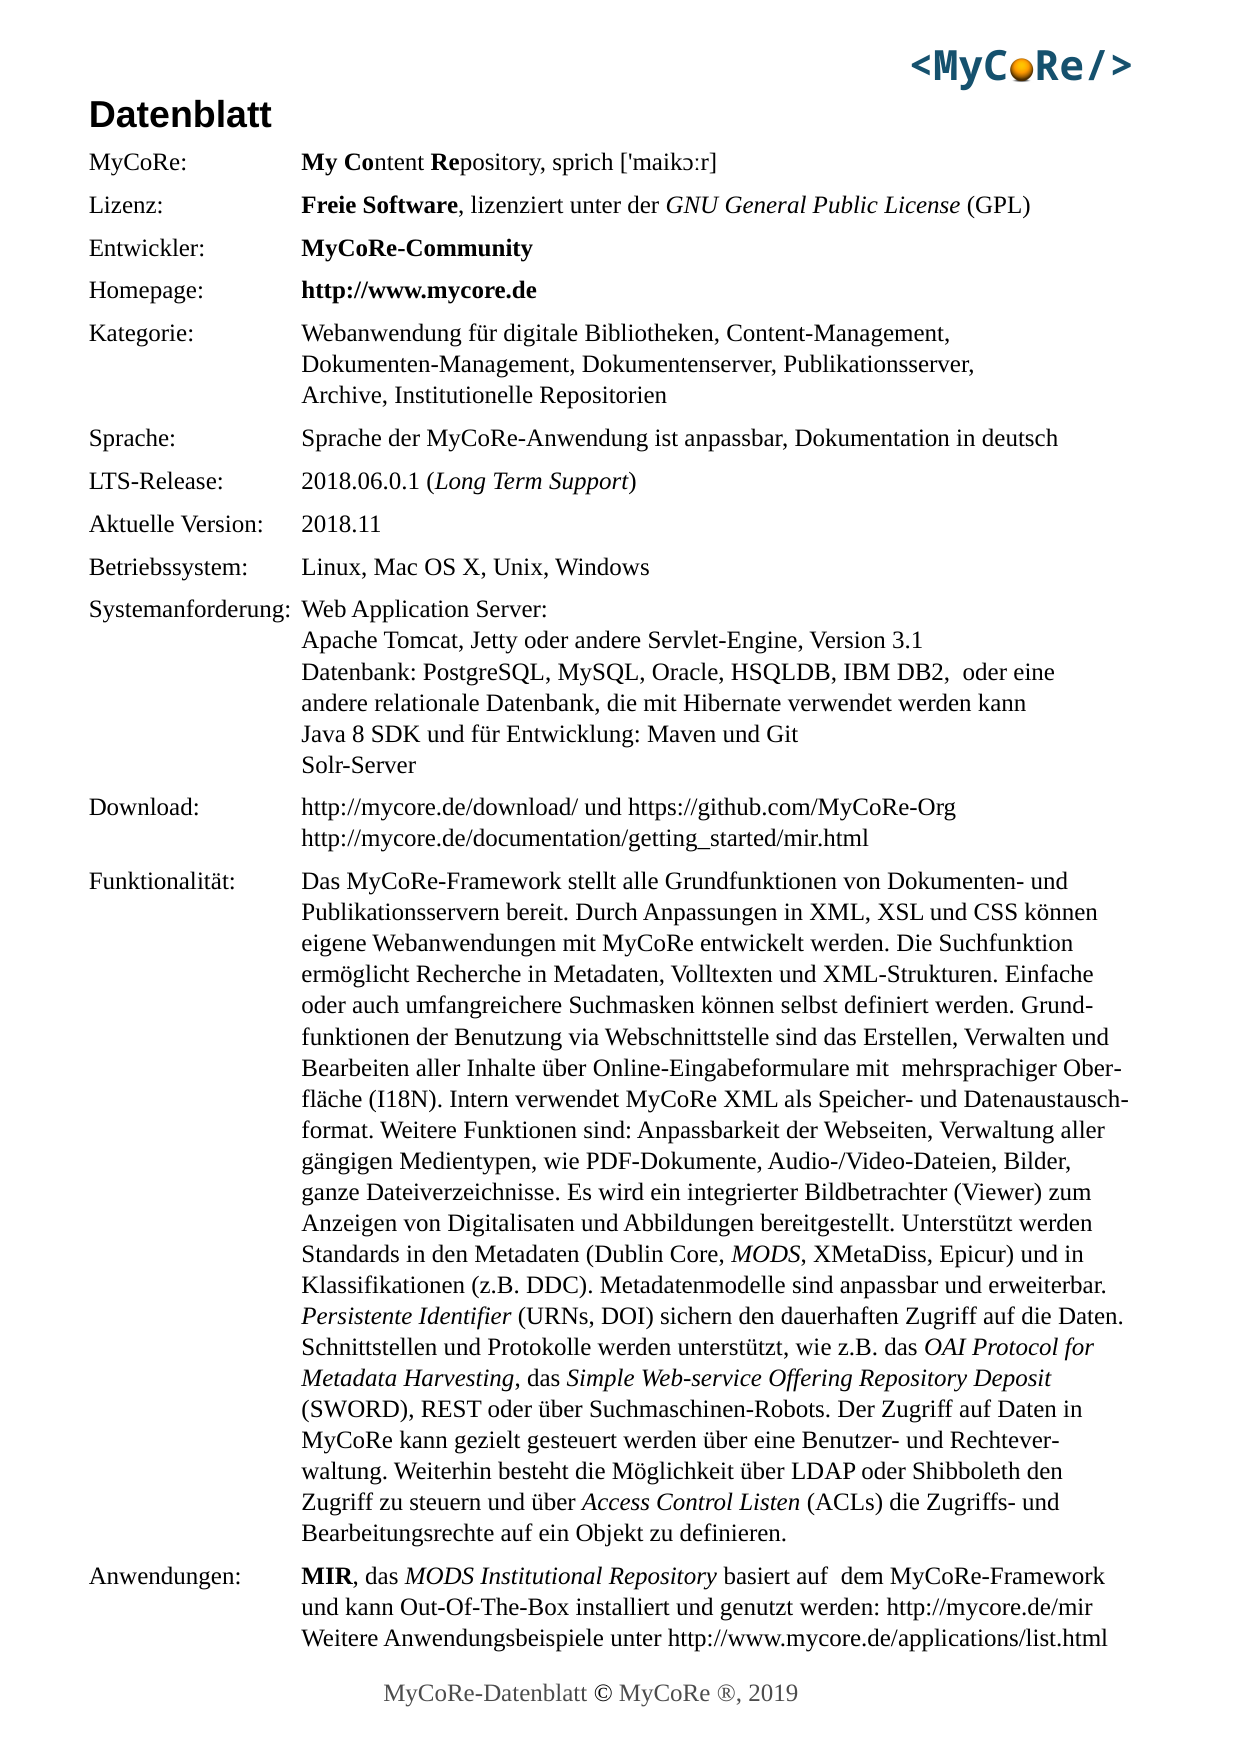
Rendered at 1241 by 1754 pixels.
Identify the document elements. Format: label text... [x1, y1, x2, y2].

text Download: http://mycore.de/download/ und https://github.com/MyCoRe-Org http://mycore.de/documentation/getting_started/mir.html [88, 792, 1134, 852]
text Lizenz: Freie Software, lizenziert unter der GNU General Public License (GPL) [88, 190, 1134, 219]
text Betriebssystem: Linux, Mac OS X, Unix, Windows [88, 552, 1134, 580]
text MyCoRe: My Content Repository, sprich ['maikɔːr] [88, 147, 1134, 176]
text Entwickler: MyCoRe-Community [88, 233, 1134, 261]
picture [1008, 56, 1034, 83]
text Funktionalität: Das MyCoRe-Framework stellt alle Grundfunktionen von Dokumenten- und Publikationsservern bereit. Durch Anpassungen in XML, XSL und CSS können eigene Webanwendungen mit MyCoRe entwickelt werden. Die Suchfunktion ermöglicht Recherche in Metadaten, Volltexten und XML-Strukturen. Einfache oder auch umfangreichere Suchmasken können selbst definiert werden. Grund­funktionen der Benutzung via Webschnittstelle sind das Erstellen, Verwalten und Bearbeiten aller Inhalte über Online-Eingabeformulare mit mehrsprachiger Ober­fläche (I18N). Intern verwendet MyCoRe XML als Speicher- und Datenaustausch­format. Weitere Funktionen sind: Anpassbarkeit der Webseiten, Verwaltung aller gängigen Medientypen, wie PDF-Dokumente, Audio-/Video-Dateien, Bilder, ganze Dateiverzeichnisse. Es wird ein integrierter Bildbetrachter (Viewer) zum Anzeigen von Digitalisaten und Abbildungen bereitgestellt. Unterstützt werden Standards in den Metadaten (Dublin Core, MODS, XMetaDiss, Epicur) und in Klassifikationen (z.B. DDC). Metadatenmodelle sind anpassbar und erweiterbar. Persistente Identifier (URNs, DOI) sichern den dauerhaften Zugriff auf die Daten. Schnittstellen und Protokolle werden unterstützt, wie z.B. das OAI Protocol for Metadata Harvesting, das Simple Web-service Offering Repository Deposit (SWORD), REST oder über Suchmaschinen-Robots. Der Zugriff auf Daten in MyCoRe kann gezielt gesteuert werden über eine Benutzer- und Rechte­ver­waltung. Weiterhin besteht die Möglichkeit über LDAP oder Shibboleth den Zugriff zu steuern und über Access Control Listen (ACLs) die Zugriffs- und Bearbeitungsrechte auf ein Objekt zu definieren. [88, 866, 1132, 1547]
text Sprache: Sprache der MyCoRe-Anwendung ist anpassbar, Dokumentation in deutsch [88, 423, 1134, 452]
text Anwendungen: MIR, das MODS Institutional Repository basiert auf dem MyCoRe-Framework und kann Out-Of-The-Box installiert und genutzt werden: http://mycore.de/mir Weitere Anwendungsbeispiele unter http://www.mycore.de/applications/list.html [88, 1561, 1132, 1652]
text LTS-Release: 2018.06.0.1 (Long Term Support) [88, 466, 1134, 495]
text Aktuelle Version: 2018.11 [88, 509, 1134, 538]
text Homepage: http://www.mycore.de [88, 276, 1134, 304]
text Systemanforderung: Web Application Server: Apache Tomcat, Jetty oder andere Servlet-Engine, Version 3.1 Datenbank: PostgreSQL, MySQL, Oracle, HSQLDB, IBM DB2, oder eine andere relationale Datenbank, die mit Hibernate verwendet werden kann Java 8 SDK und für Entwicklung: Maven und Git Solr-Server [88, 594, 1139, 778]
text Kategorie: Webanwendung für digitale Bibliotheken, Content-Management, Dokumenten-Management, Dokumentenserver, Publikationsserver, Archive, Institutionelle Repositorien [88, 318, 1134, 409]
